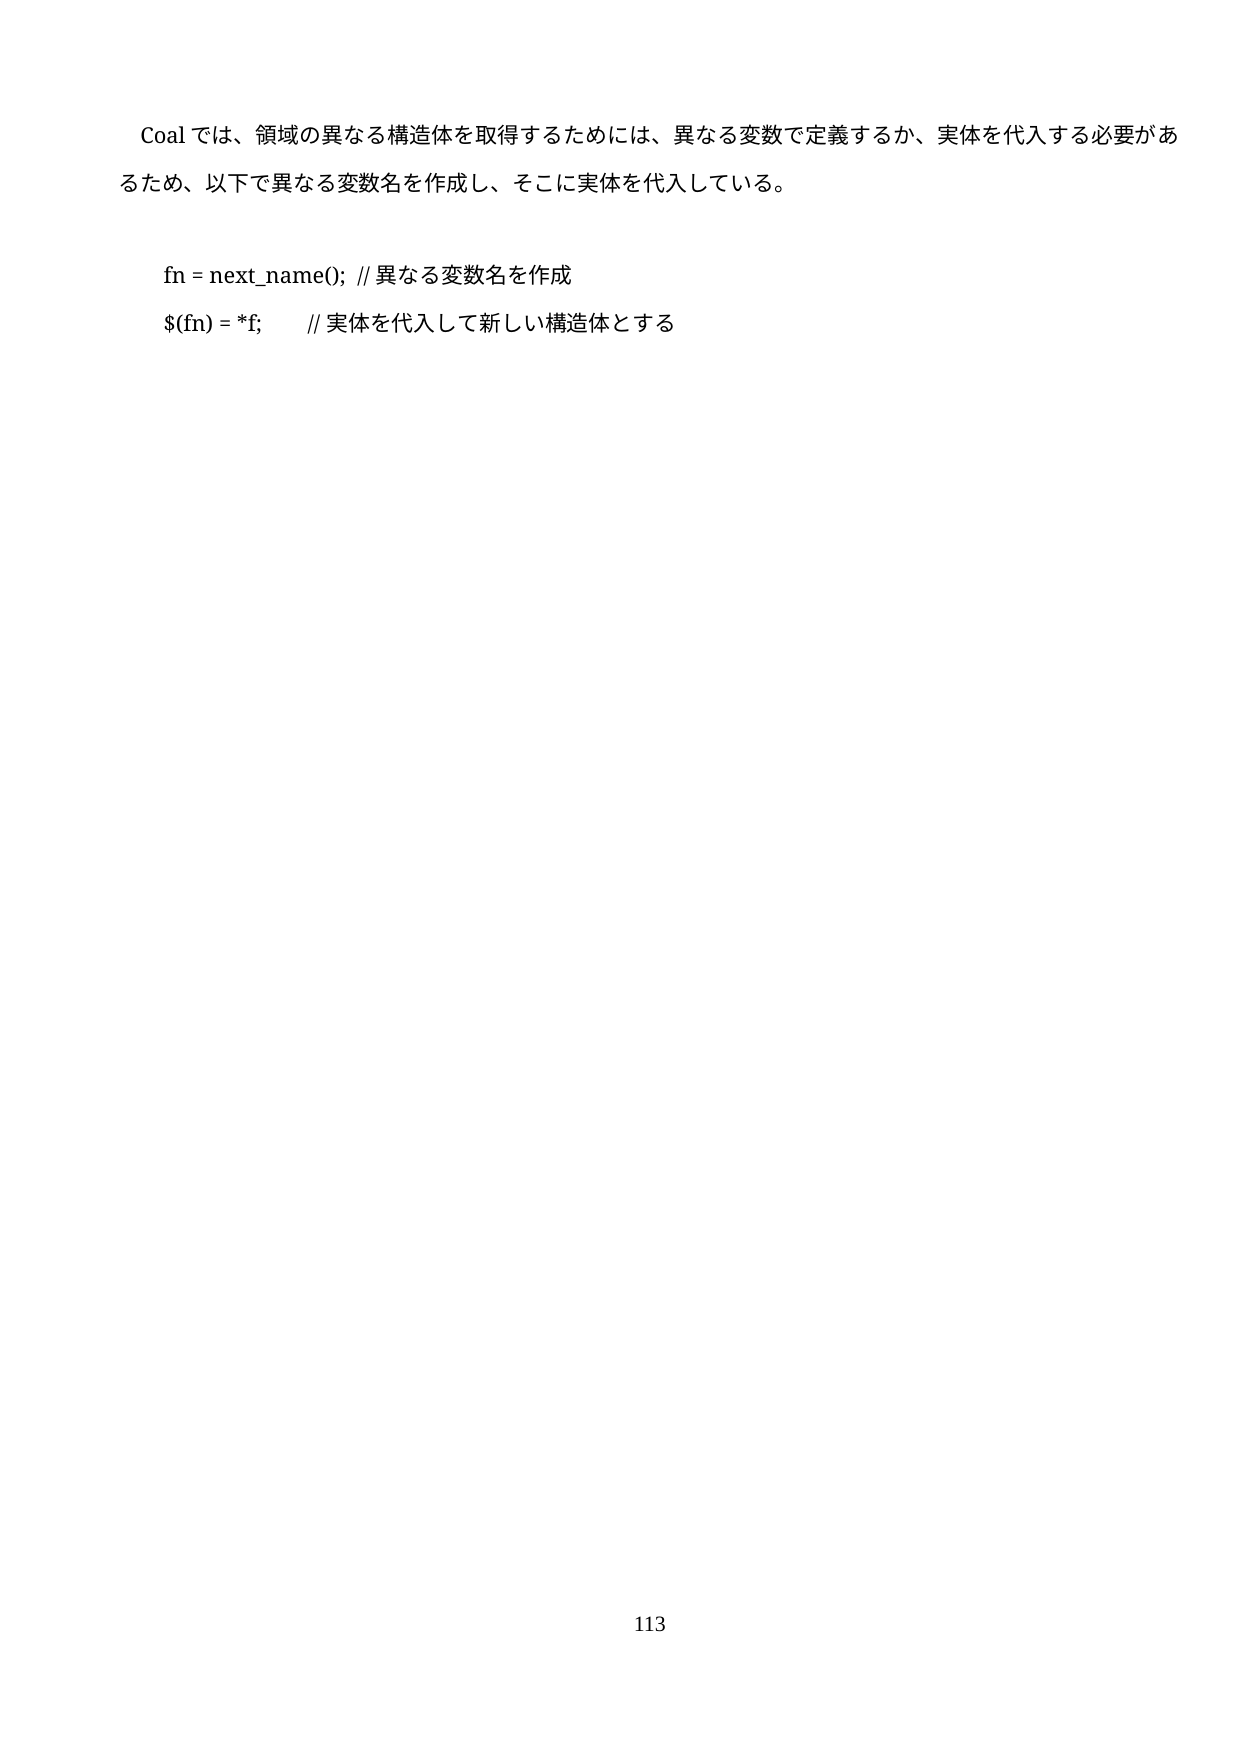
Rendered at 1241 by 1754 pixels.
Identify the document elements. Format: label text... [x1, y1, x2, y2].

text $(fn) = *f; // 実体を代入して新しい構造体とする [118, 306, 1181, 337]
text Coalでは、領域の異なる構造体を取得するためには、異なる変数で定義するか、実体を代入する必要があるため、以下で異なる変数名を作成し、そこに実体を代入している。 [118, 118, 1181, 197]
text fn = next_name(); // 異なる変数名を作成 [118, 258, 1181, 290]
